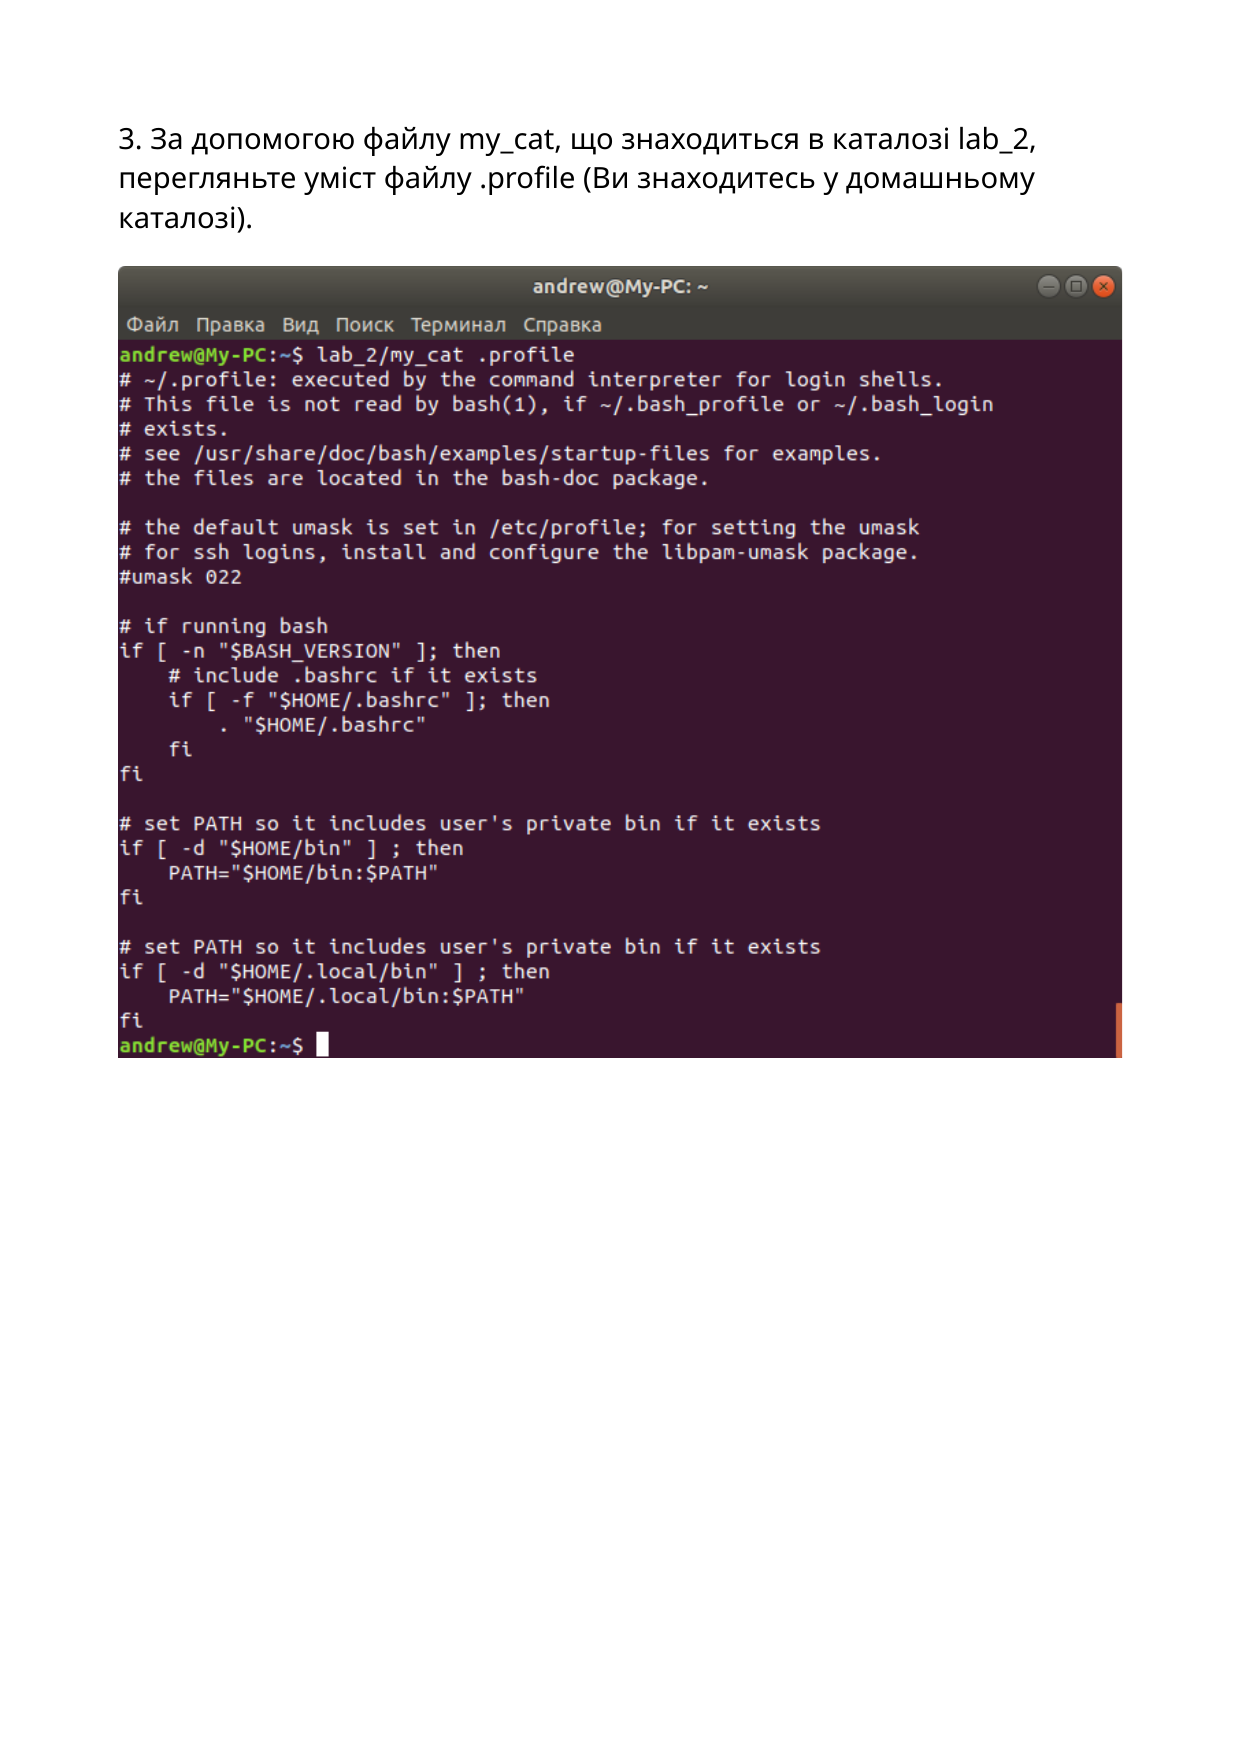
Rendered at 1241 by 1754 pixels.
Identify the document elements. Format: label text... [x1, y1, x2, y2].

text 3. За допомогою файлу my_cat, що знаходиться в каталозі lab_2, перегляньте уміст файлу .profile (Ви знаходитесь у домашньому каталозі). [118, 118, 1122, 237]
picture [118, 266, 1123, 1058]
